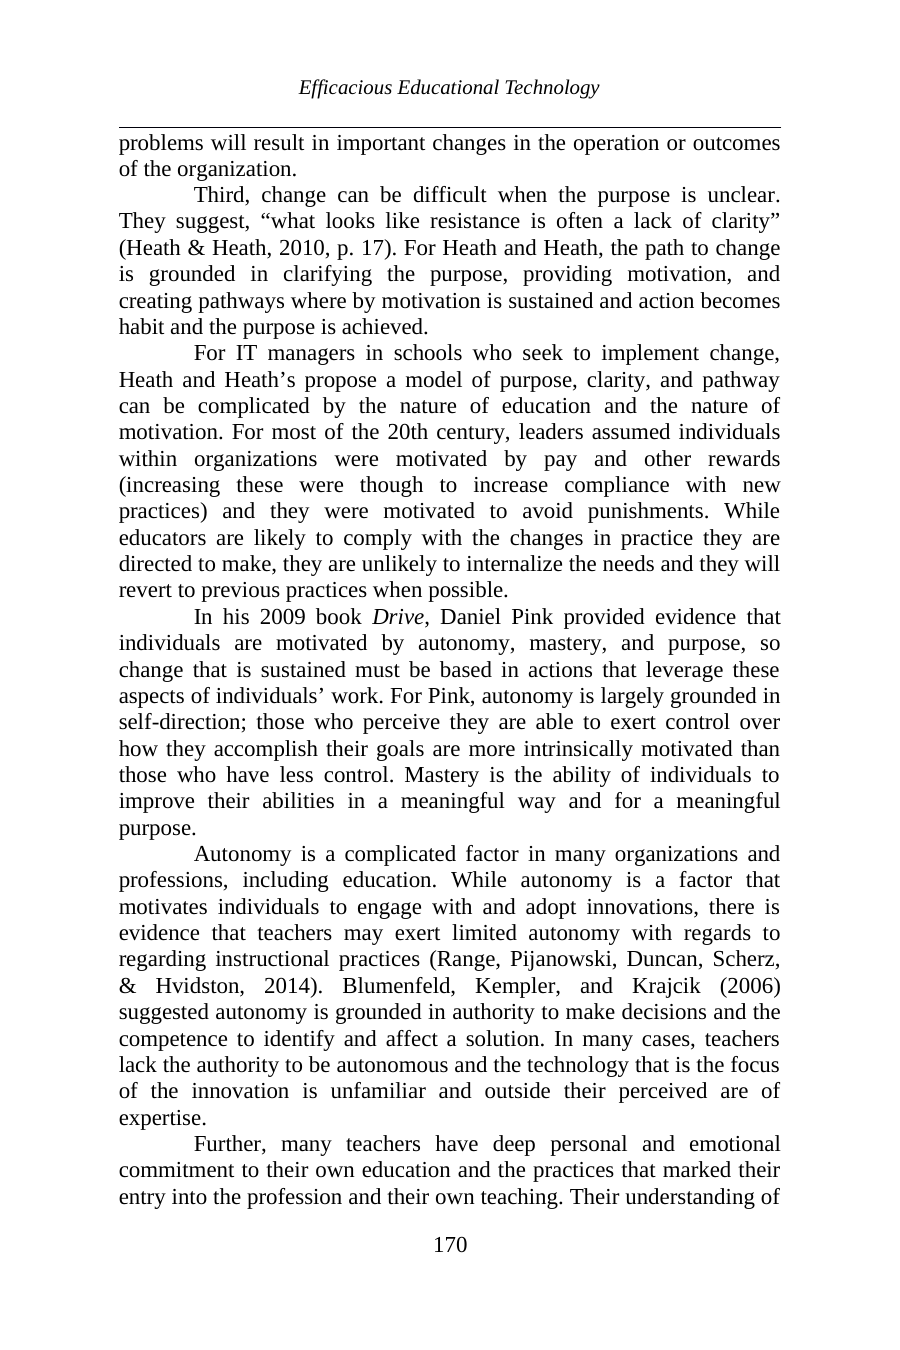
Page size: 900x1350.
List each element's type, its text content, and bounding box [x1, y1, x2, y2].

text For IT managers in schools who seek to implement change, Heath and Heath’s propose a model of purpose, clarity, and pathway can be complicated by the nature of education and the nature of motivation. For most of the 20th century, leaders assumed individuals within organizations were motivated by pay and other rewards (increasing these were though to increase compliance with new practices) and they were motivated to avoid punishments. While educators are likely to comply with the changes in practice they are directed to make, they are unlikely to internalize the needs and they will revert to previous practices when possible. [118, 339, 781, 603]
text Autonomy is a complicated factor in many organizations and professions, including education. While autonomy is a factor that motivates individuals to engage with and adopt innovations, there is evidence that teachers may exert limited autonomy with regards to regarding instructional practices (Range, Pijanowski, Duncan, Scherz, & Hvidston, 2014). Blumenfeld, Kempler, and Krajcik (2006) suggested autonomy is grounded in authority to make decisions and the competence to identify and affect a solution. In many cases, teachers lack the authority to be autonomous and the technology that is the focus of the innovation is unfamiliar and outside their perceived are of expertise. [118, 840, 781, 1130]
text Further, many teachers have deep personal and emotional commitment to their own education and the practices that marked their entry into the profession and their own teaching. Their understanding of [118, 1130, 781, 1209]
text Third, change can be difficult when the purpose is unclear. They suggest, “what looks like resistance is often a lack of clarity” (Heath & Heath, 2010, p. 17). For Heath and Heath, the path to change is grounded in clarifying the purpose, providing motivation, and creating pathways where by motivation is sustained and action becomes habit and the purpose is achieved. [118, 181, 781, 339]
text problems will result in important changes in the operation or outcomes of the organization. [118, 128, 781, 181]
text In his 2009 book Drive, Daniel Pink provided evidence that individuals are motivated by autonomy, mastery, and purpose, so change that is sustained must be based in actions that leverage these aspects of individuals’ work. For Pink, autonomy is largely grounded in self-direction; those who perceive they are able to exert control over how they accomplish their goals are more intrinsically motivated than those who have less control. Mastery is the ability of individuals to improve their abilities in a meaningful way and for a meaningful purpose. [118, 603, 781, 840]
